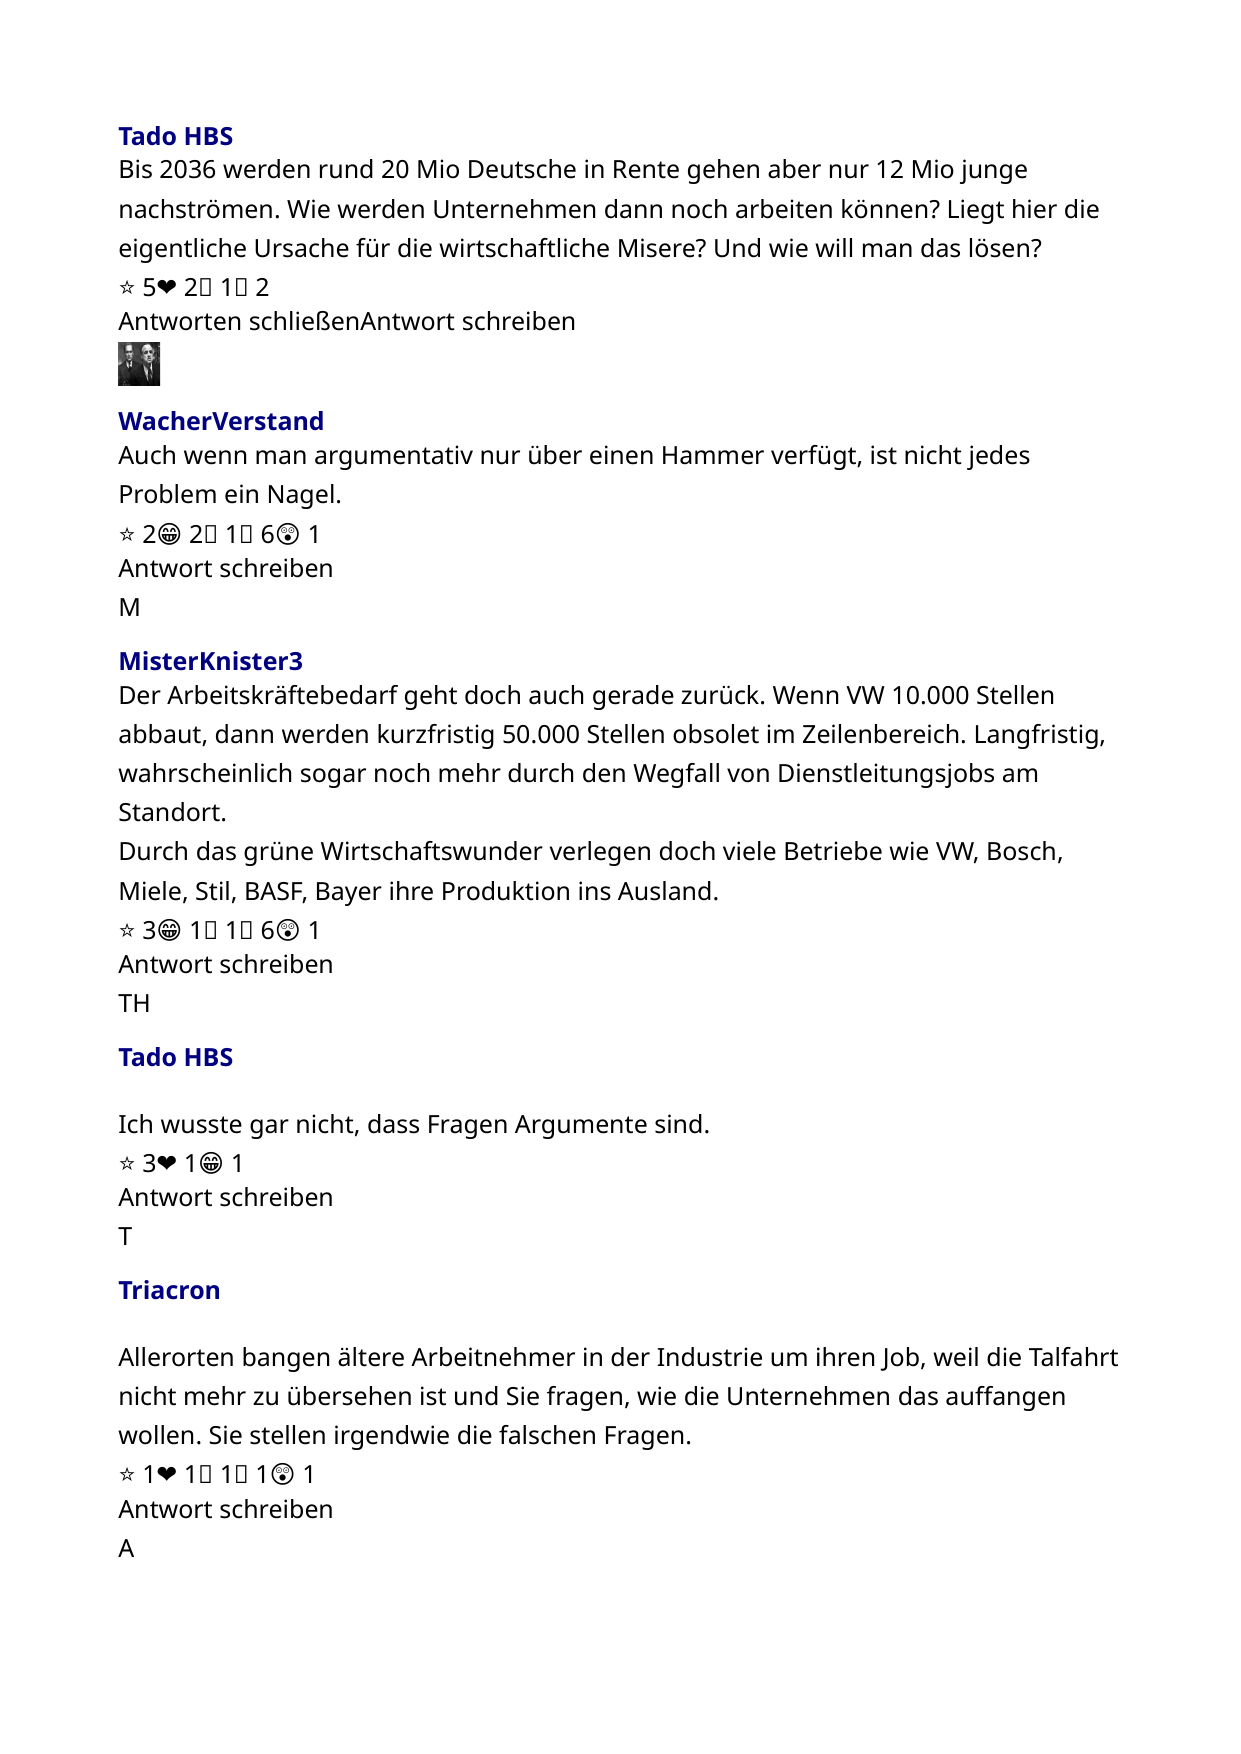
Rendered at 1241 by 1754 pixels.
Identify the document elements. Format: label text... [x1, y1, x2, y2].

subtitle WacherVerstand [118, 404, 1122, 438]
text Antwort schreiben [118, 1491, 1122, 1525]
text M [118, 589, 1122, 624]
text Allerorten bangen ältere Arbeitnehmer in der Industrie um ihren Job, weil die Talfahrt nicht mehr zu übersehen ist und Sie fragen, wie die Unternehmen das auffangen wollen. Sie stellen irgendwie die falschen Fragen. [118, 1340, 1122, 1452]
text ⭐️ 5❤️ 2🙁 1🤨 2 [118, 270, 1122, 304]
subtitle Tado HBS [118, 118, 1122, 152]
subtitle Tado HBS [118, 1039, 1122, 1073]
text Auch wenn man argumentativ nur über einen Hammer verfügt, ist nicht jedes Problem ein Nagel. [118, 438, 1122, 511]
text ⭐️ 1❤️ 1🙁 1🤨 1😲 1 [118, 1457, 1122, 1491]
text Antwort schreiben [118, 1180, 1122, 1214]
text ⭐️ 3❤️ 1😁 1 [118, 1146, 1122, 1180]
text ⭐️ 3😁 1🙁 1🤨 6😲 1 [118, 912, 1122, 946]
subtitle Triacron [118, 1273, 1122, 1307]
text TH [118, 986, 1122, 1020]
text Bis 2036 werden rund 20 Mio Deutsche in Rente gehen aber nur 12 Mio junge nachströmen. Wie werden Unternehmen dann noch arbeiten können? Liegt hier die eigentliche Ursache für die wirtschaftliche Misere? Und wie will man das lösen? [118, 152, 1122, 264]
text A [118, 1530, 1122, 1564]
text Antwort schreiben [118, 946, 1122, 981]
picture [118, 342, 161, 386]
text Antworten schließenAntwort schreiben [118, 304, 1122, 338]
text T [118, 1219, 1122, 1253]
text Der Arbeitskräftebedarf geht doch auch gerade zurück. Wenn VW 10.000 Stellen abbaut, dann werden kurzfristig 50.000 Stellen obsolet im Zeilenbereich. Langfristig, wahrscheinlich sogar noch mehr durch den Wegfall von Dienstleitungsjobs am Standort. [118, 677, 1122, 829]
text ⭐️ 2😁 2🙁 1🤨 6😲 1 [118, 516, 1122, 550]
text Ich wusste gar nicht, dass Fragen Argumente sind. [118, 1106, 1122, 1141]
text Antwort schreiben [118, 550, 1122, 584]
subtitle MisterKnister3 [118, 643, 1122, 677]
text Durch das grüne Wirtschaftswunder verlegen doch viele Betriebe wie VW, Bosch, Miele, Stil, BASF, Bayer ihre Produktion ins Ausland. [118, 834, 1122, 907]
